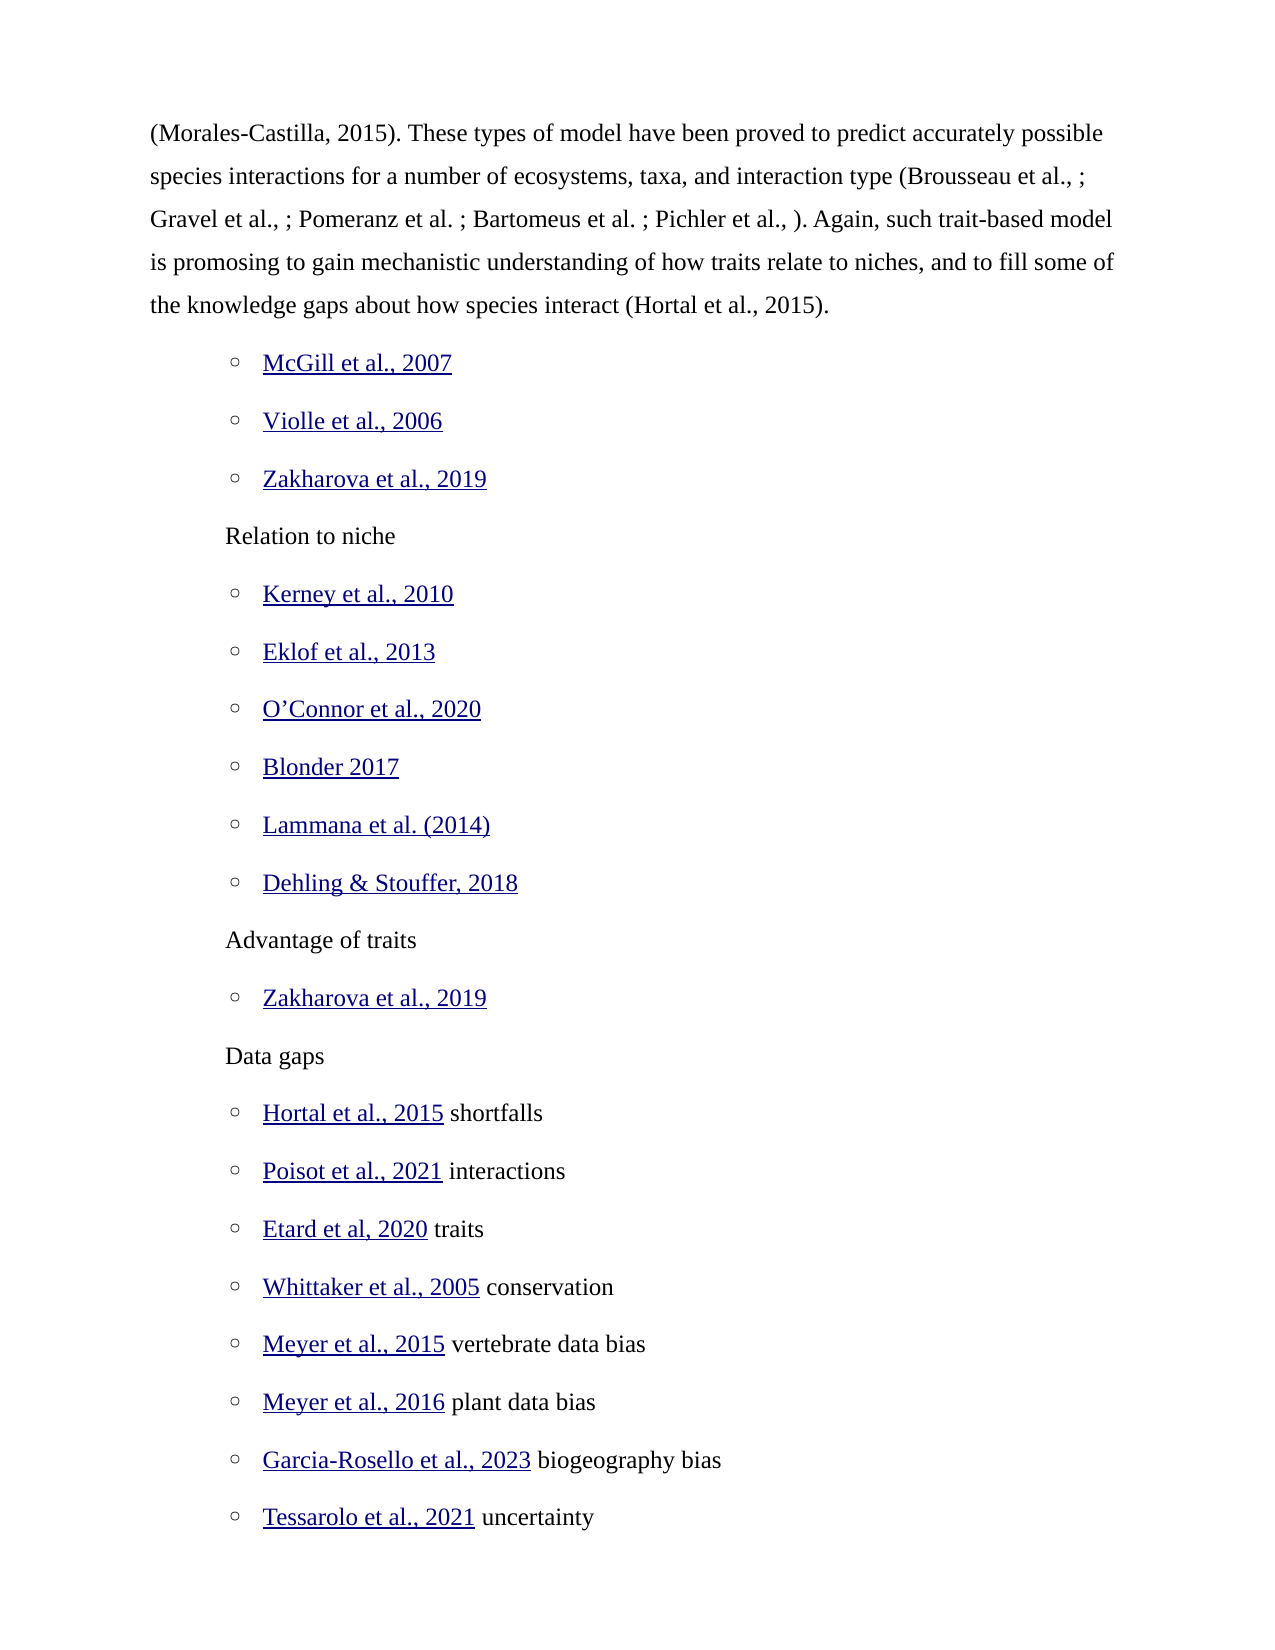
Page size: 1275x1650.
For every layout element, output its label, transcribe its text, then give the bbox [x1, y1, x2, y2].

list Etard et al, 2020 traits [225, 1214, 1125, 1243]
text Relation to niche [150, 521, 1125, 550]
list Poisot et al., 2021 interactions [225, 1156, 1125, 1185]
list Tessarolo et al., 2021 uncertainty [225, 1502, 1125, 1531]
list Whittaker et al., 2005 conservation [225, 1272, 1125, 1300]
list Lammana et al. (2014) [225, 810, 1125, 839]
list McGill et al., 2007 [225, 348, 1125, 377]
list O’Connor et al., 2020 [225, 694, 1125, 723]
list Eklof et al., 2013 [225, 637, 1125, 666]
list Violle et al., 2006 [225, 406, 1125, 435]
list Garcia-Rosello et al., 2023 biogeography bias [225, 1445, 1125, 1473]
list Meyer et al., 2015 vertebrate data bias [225, 1329, 1125, 1358]
list Meyer et al., 2016 plant data bias [225, 1387, 1125, 1416]
text (Morales-Castilla, 2015). These types of model have been proved to predict accurately possible species interactions for a number of ecosystems, taxa, and interaction type (Brousseau et al., ; Gravel et al., ; Pomeranz et al. ; Bartomeus et al. ; Pichler et al., ). Again, such trait-based model is promosing to gain mechanistic understanding of how traits relate to niches, and to fill some of the knowledge gaps about how species interact (Hortal et al., 2015). [150, 118, 1125, 319]
list Zakharova et al., 2019 [225, 464, 1125, 492]
list Kerney et al., 2010 [225, 579, 1125, 608]
list Zakharova et al., 2019 [225, 983, 1125, 1012]
text Data gaps [150, 1041, 1125, 1069]
text Advantage of traits [150, 925, 1125, 954]
list Blonder 2017 [225, 752, 1125, 781]
list Hortal et al., 2015 shortfalls [225, 1098, 1125, 1127]
list Dehling & Stouffer, 2018 [225, 868, 1125, 896]
